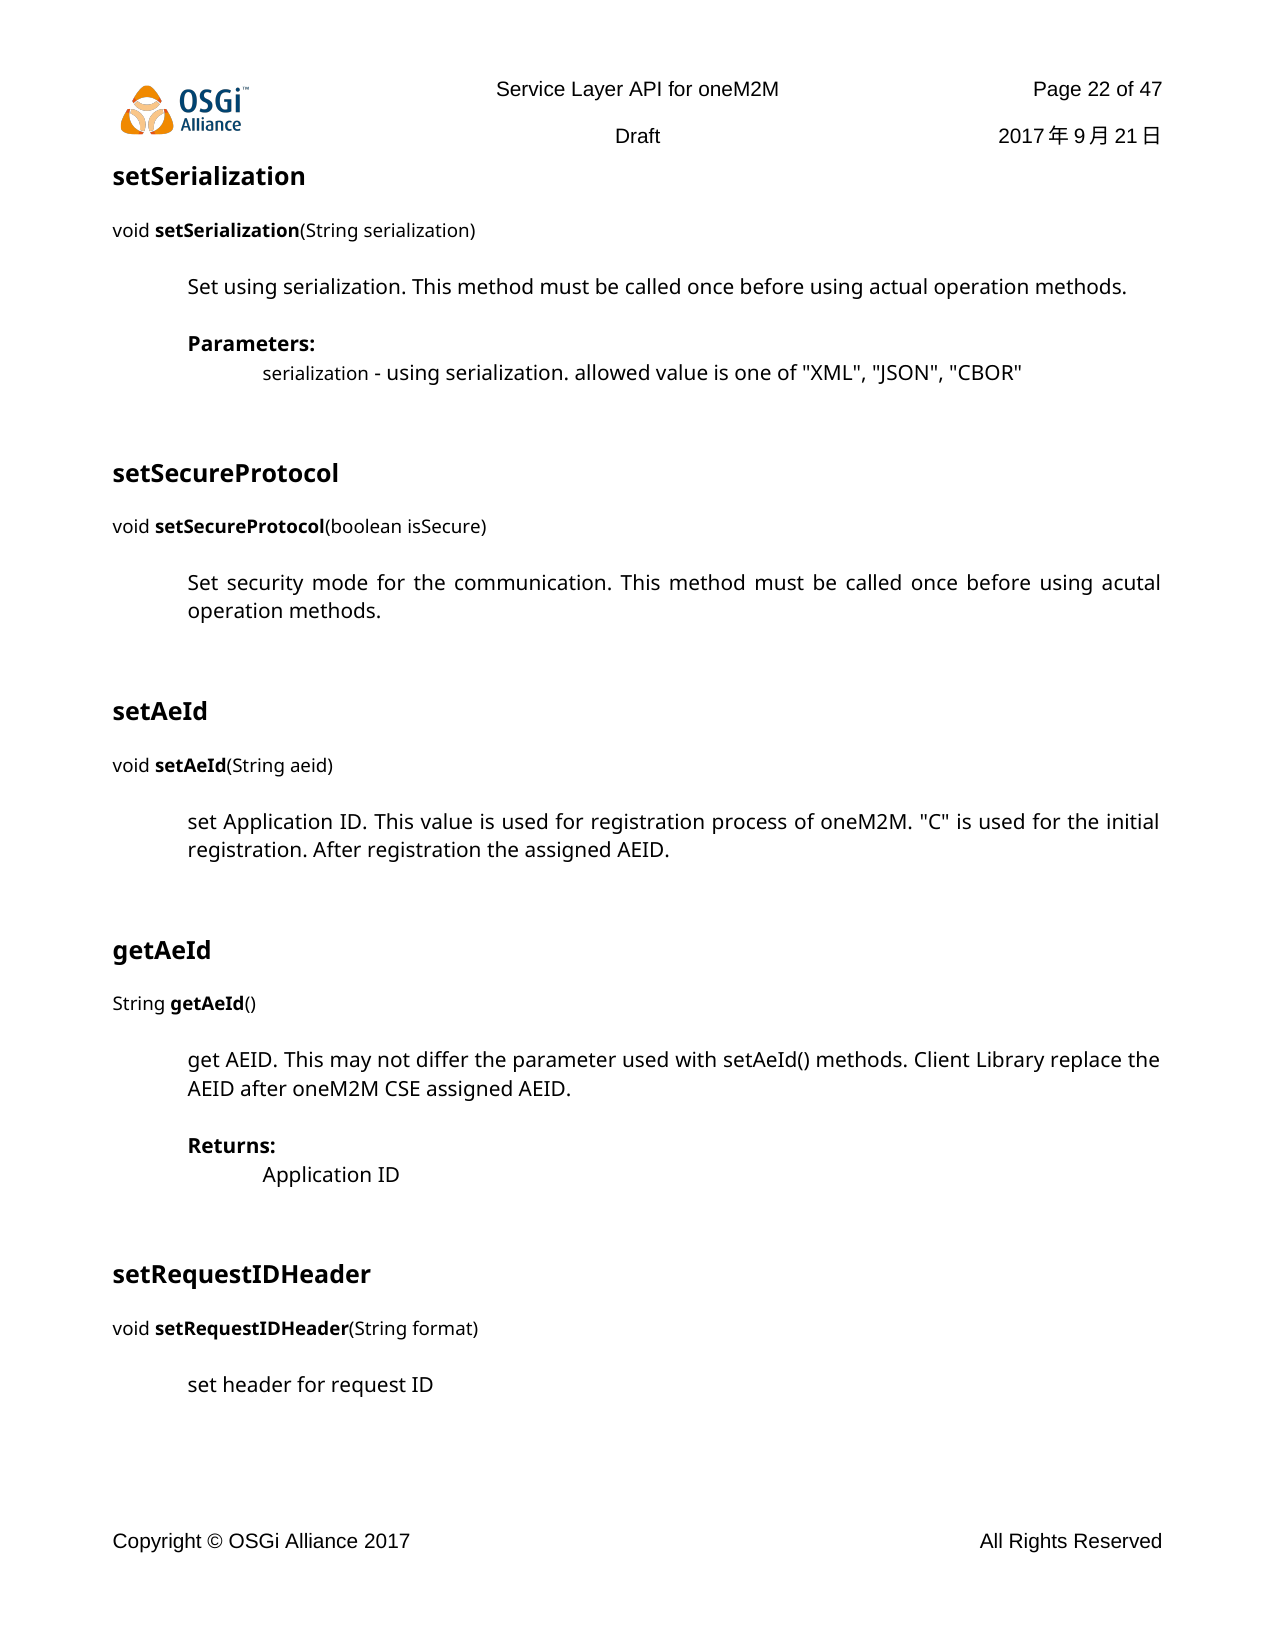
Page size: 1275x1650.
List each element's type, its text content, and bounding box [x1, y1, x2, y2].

picture [113, 78, 257, 142]
text serialization - using serialization. allowed value is one of "XML", "JSON", "CBOR" [262, 358, 1162, 386]
text Parameters: [187, 329, 1162, 358]
text setAeId [112, 694, 1162, 728]
text setSerialization [112, 159, 1162, 193]
text void setRequestIDHeader(String format) [112, 1315, 1162, 1341]
text Returns: [187, 1131, 1162, 1160]
text void setAeId(String aeid) [112, 752, 1162, 778]
text void setSerialization(String serialization) [112, 217, 1162, 243]
text void setSecureProtocol(boolean isSecure) [112, 513, 1162, 539]
text setRequestIDHeader [112, 1257, 1162, 1291]
text Set using serialization. This method must be called once before using actual operation methods. [187, 272, 1162, 300]
text String getAeId() [112, 991, 1162, 1016]
text getAeId [112, 932, 1162, 967]
text Set security mode for the communication. This method must be called once before using acutal operation methods. [187, 568, 1162, 625]
text get AEID. This may not differ the parameter used with setAeId() methods. Client Library replace the AEID after oneM2M CSE assigned AEID. [187, 1045, 1162, 1102]
text set Application ID. This value is used for registration process of oneM2M. "C" is used for the initial registration. After registration the assigned AEID. [187, 807, 1162, 864]
text set header for request ID [187, 1370, 1162, 1398]
text Application ID [262, 1160, 1162, 1188]
text setSecureProtocol [112, 455, 1162, 489]
